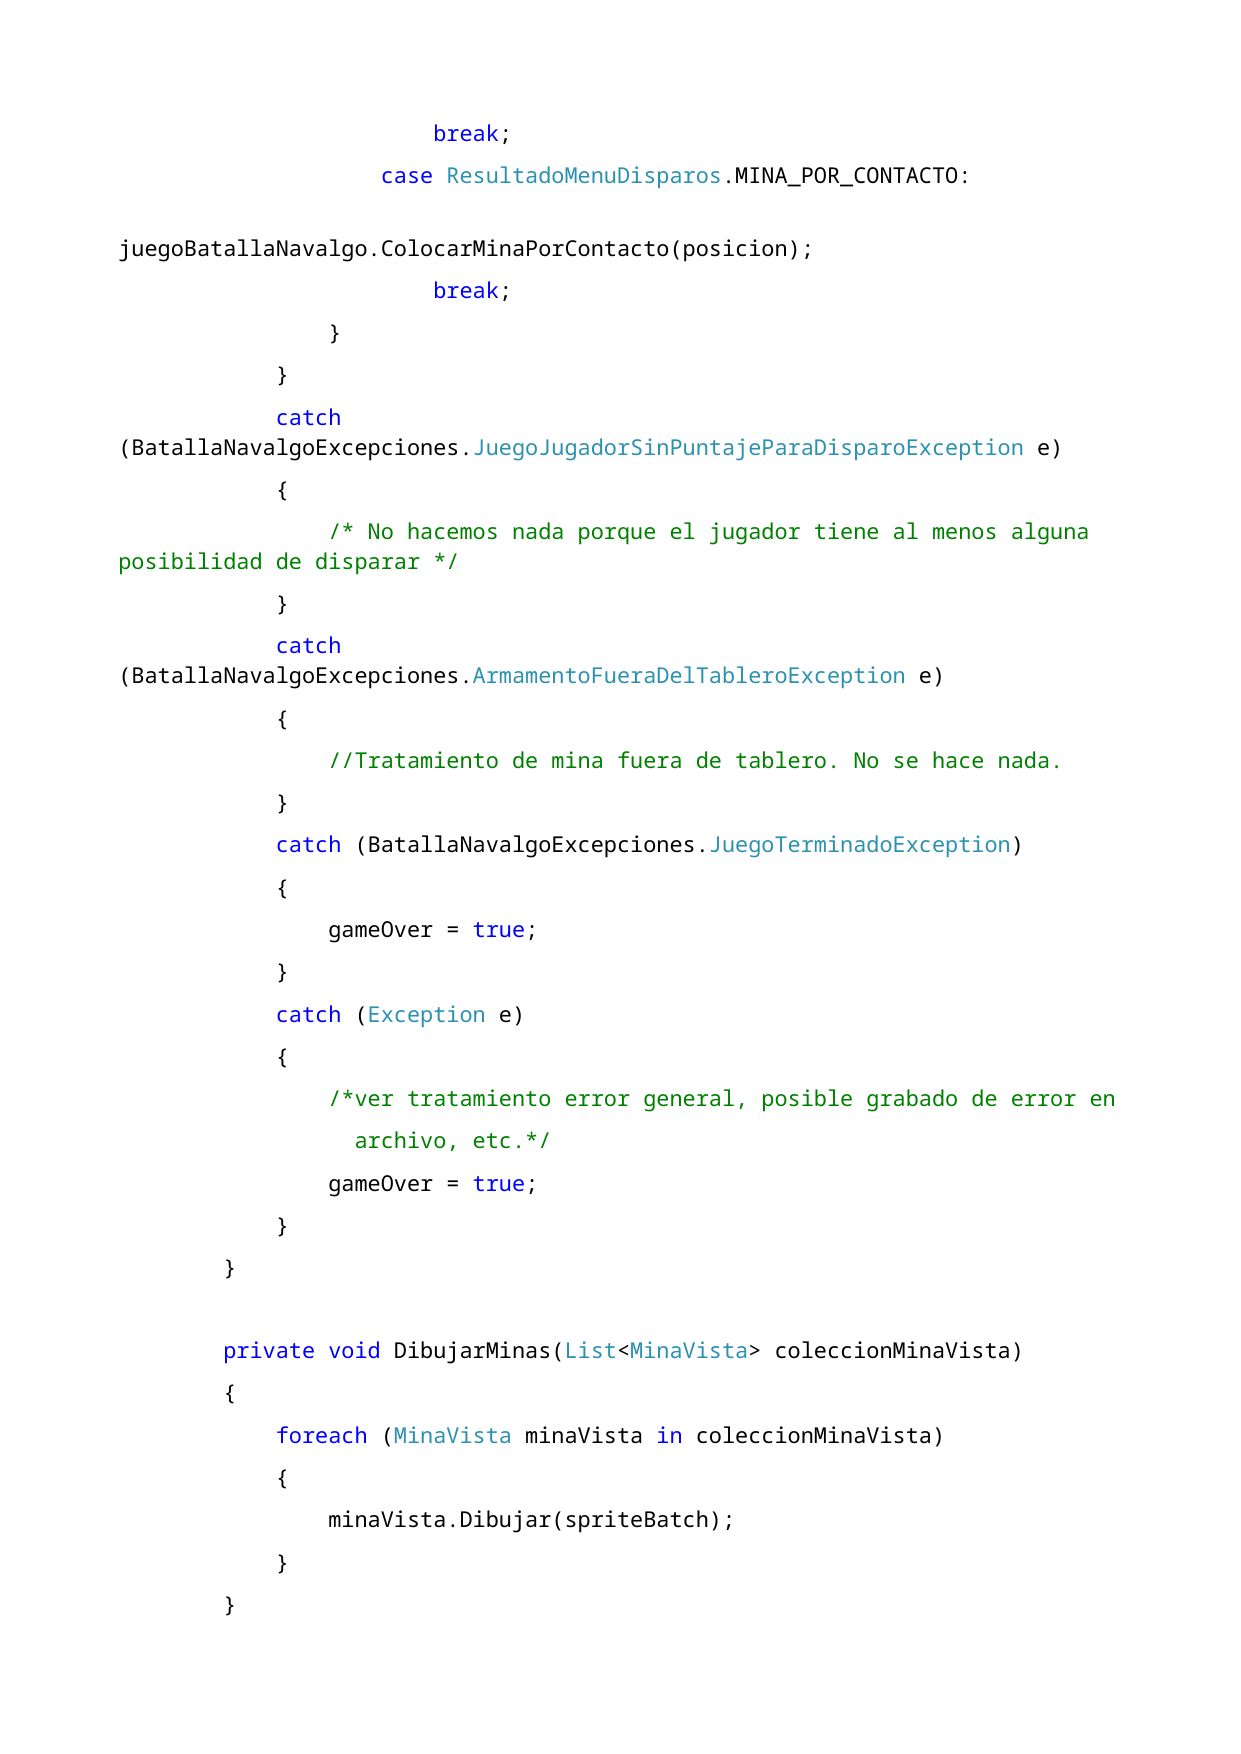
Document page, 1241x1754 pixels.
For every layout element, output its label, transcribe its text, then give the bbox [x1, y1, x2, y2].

text { [118, 1041, 1122, 1071]
text case ResultadoMenuDisparos.MINA_POR_CONTACTO: [118, 160, 1122, 190]
text gameOver = true; [118, 914, 1122, 944]
text catch (BatallaNavalgoExcepciones.ArmamentoFueraDelTableroException e) [118, 630, 1122, 690]
text } [118, 588, 1122, 618]
text { [118, 1377, 1122, 1407]
text } [118, 359, 1122, 389]
text minaVista.Dibujar(spriteBatch); [118, 1504, 1122, 1534]
text } [118, 1210, 1122, 1240]
text /* No hacemos nada porque el jugador tiene al menos alguna posibilidad de disparar */ [118, 516, 1122, 576]
text } [118, 956, 1122, 986]
text /*ver tratamiento error general, posible grabado de error en [118, 1083, 1122, 1113]
text break; [118, 275, 1122, 304]
text archivo, etc.*/ [118, 1125, 1122, 1155]
text foreach (MinaVista minaVista in coleccionMinaVista) [118, 1420, 1122, 1449]
text juegoBatallaNavalgo.ColocarMinaPorContacto(posicion); [118, 203, 1122, 262]
text } [118, 1252, 1122, 1282]
text catch (Exception e) [118, 998, 1122, 1028]
text catch (BatallaNavalgoExcepciones.JuegoTerminadoException) [118, 829, 1122, 859]
text } [118, 1589, 1122, 1619]
text private void DibujarMinas(List<MinaVista> coleccionMinaVista) [118, 1335, 1122, 1365]
text { [118, 1462, 1122, 1492]
text gameOver = true; [118, 1168, 1122, 1197]
text } [118, 787, 1122, 817]
text } [118, 317, 1122, 347]
text { [118, 702, 1122, 732]
text //Tratamiento de mina fuera de tablero. No se hace nada. [118, 745, 1122, 774]
text { [118, 872, 1122, 901]
text catch (BatallaNavalgoExcepciones.JuegoJugadorSinPuntajeParaDisparoException e) [118, 402, 1122, 461]
text break; [118, 118, 1122, 148]
text { [118, 474, 1122, 503]
text } [118, 1547, 1122, 1576]
